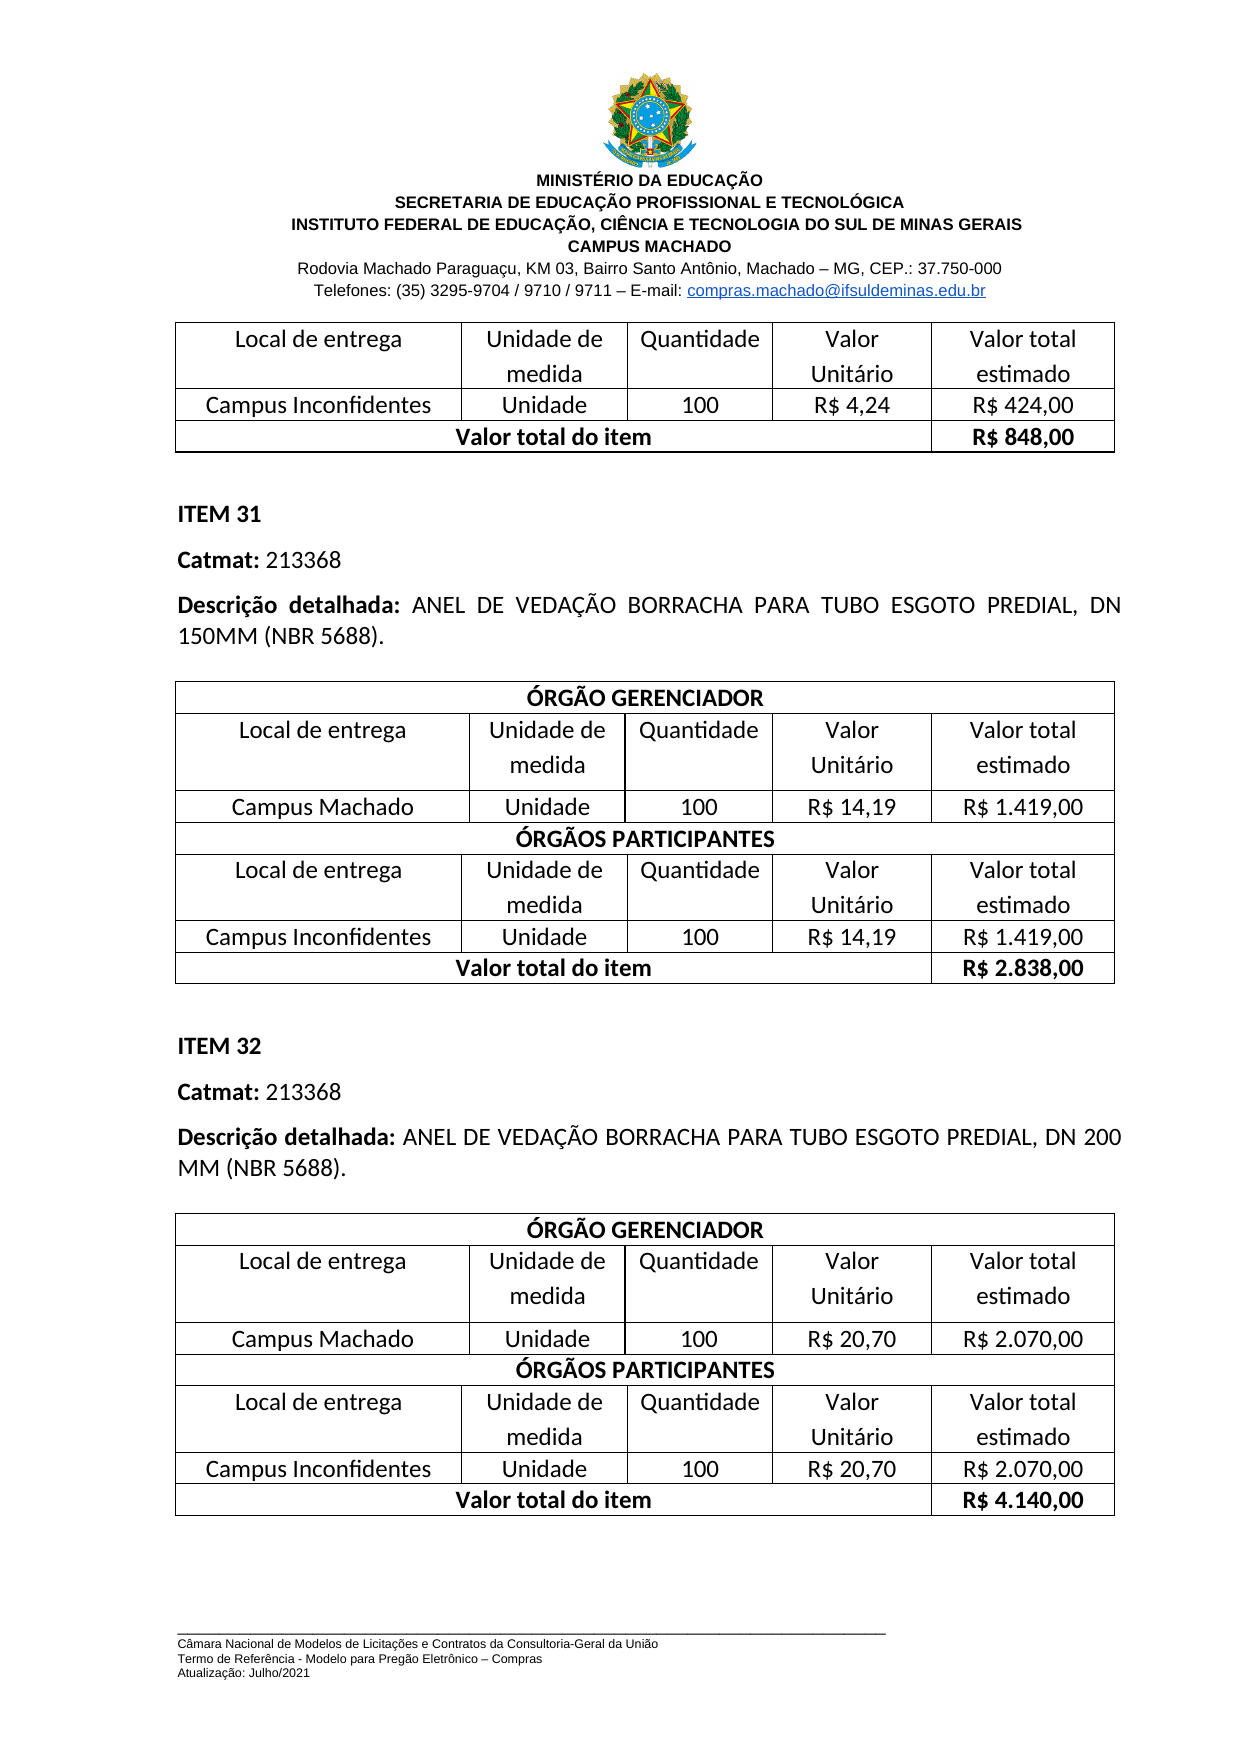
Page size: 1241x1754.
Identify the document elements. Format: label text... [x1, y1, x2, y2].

table_cell Unidade [470, 1323, 624, 1353]
text Catmat: 213368 [177, 544, 1122, 574]
table_cell 100 [628, 1453, 772, 1483]
text Descrição detalhada: ANEL DE VEDAÇÃO BORRACHA PARA TUBO ESGOTO PREDIAL, DN 150MM (NBR 5688). [177, 590, 1122, 651]
table_cell Campus Inconfidentes [176, 389, 461, 420]
table_cell R$ 14,19 [773, 791, 931, 822]
text Catmat: 213368 [177, 1076, 1122, 1106]
table_cell Local de entrega [176, 323, 461, 388]
table_cell ÓRGÃOS PARTICIPANTES [176, 823, 1114, 853]
table_cell Campus Inconfidentes [176, 1453, 461, 1483]
table_cell R$ 1.419,00 [932, 791, 1114, 822]
table_cell 100 [628, 921, 772, 952]
table_cell Valor Unitário [773, 1386, 931, 1452]
table_cell 100 [626, 791, 772, 822]
table_cell Valor Unitário [773, 323, 931, 388]
table_cell Local de entrega [176, 1386, 461, 1452]
picture [669, 149, 680, 155]
table_cell Valor total estimado [932, 855, 1114, 920]
table_cell Valor total do item [176, 953, 931, 983]
table_header ÓRGÃO GERENCIADOR [176, 1214, 1114, 1244]
table_cell Valor total estimado [932, 1386, 1114, 1452]
table_cell Valor total estimado [932, 1246, 1114, 1322]
table_cell Valor Unitário [773, 855, 931, 920]
table_cell Valor total estimado [932, 323, 1114, 388]
table_cell Campus Machado [176, 1323, 469, 1353]
table_cell 100 [626, 1323, 772, 1353]
table_cell Local de entrega [176, 855, 461, 920]
text ITEM 31 [177, 498, 1122, 529]
table_cell Quantidade [626, 714, 772, 790]
table_cell Unidade de medida [470, 714, 624, 790]
table_cell Unidade de medida [462, 323, 627, 388]
table_cell R$ 2.838,00 [932, 953, 1114, 983]
table_cell Unidade [462, 1453, 627, 1483]
table_cell R$ 14,19 [773, 921, 931, 952]
table_cell Unidade de medida [470, 1246, 624, 1322]
picture [603, 73, 697, 168]
table_cell R$ 2.070,00 [932, 1323, 1114, 1353]
table_cell Local de entrega [176, 714, 469, 790]
table_cell Valor total estimado [932, 714, 1114, 790]
table_cell Unidade de medida [462, 1386, 627, 1452]
table_cell ÓRGÃOS PARTICIPANTES [176, 1355, 1114, 1385]
table_cell Quantidade [626, 1246, 772, 1322]
table_cell Campus Inconfidentes [176, 921, 461, 952]
table_cell R$ 20,70 [773, 1453, 931, 1483]
table_header ÓRGÃO GERENCIADOR [176, 682, 1114, 713]
table_cell Unidade [470, 791, 624, 822]
table_cell R$ 424,00 [932, 389, 1114, 420]
table_cell R$ 4.140,00 [932, 1484, 1114, 1515]
table_cell R$ 20,70 [773, 1323, 931, 1353]
table_cell Local de entrega [176, 1246, 469, 1322]
table_cell Unidade [462, 389, 627, 420]
table_cell R$ 1.419,00 [932, 921, 1114, 952]
table_cell Valor Unitário [773, 714, 931, 790]
table_cell 100 [628, 389, 772, 420]
text Descrição detalhada: ANEL DE VEDAÇÃO BORRACHA PARA TUBO ESGOTO PREDIAL, DN 200 MM (NBR 5688). [177, 1121, 1122, 1182]
table_cell Valor total do item [176, 1484, 931, 1515]
table_cell Unidade de medida [462, 855, 627, 920]
text ITEM 32 [177, 1030, 1122, 1060]
table_cell Quantidade [628, 1386, 772, 1452]
picture [643, 163, 658, 168]
table_cell Valor Unitário [773, 1246, 931, 1322]
table_cell R$ 848,00 [932, 421, 1114, 451]
table_cell R$ 4,24 [773, 389, 931, 420]
table_cell Unidade [462, 921, 627, 952]
table_cell Campus Machado [176, 791, 469, 822]
table_cell R$ 2.070,00 [932, 1453, 1114, 1483]
table_cell Valor total do item [176, 421, 931, 451]
table_cell Quantidade [628, 323, 772, 388]
table_cell Quantidade [628, 855, 772, 920]
